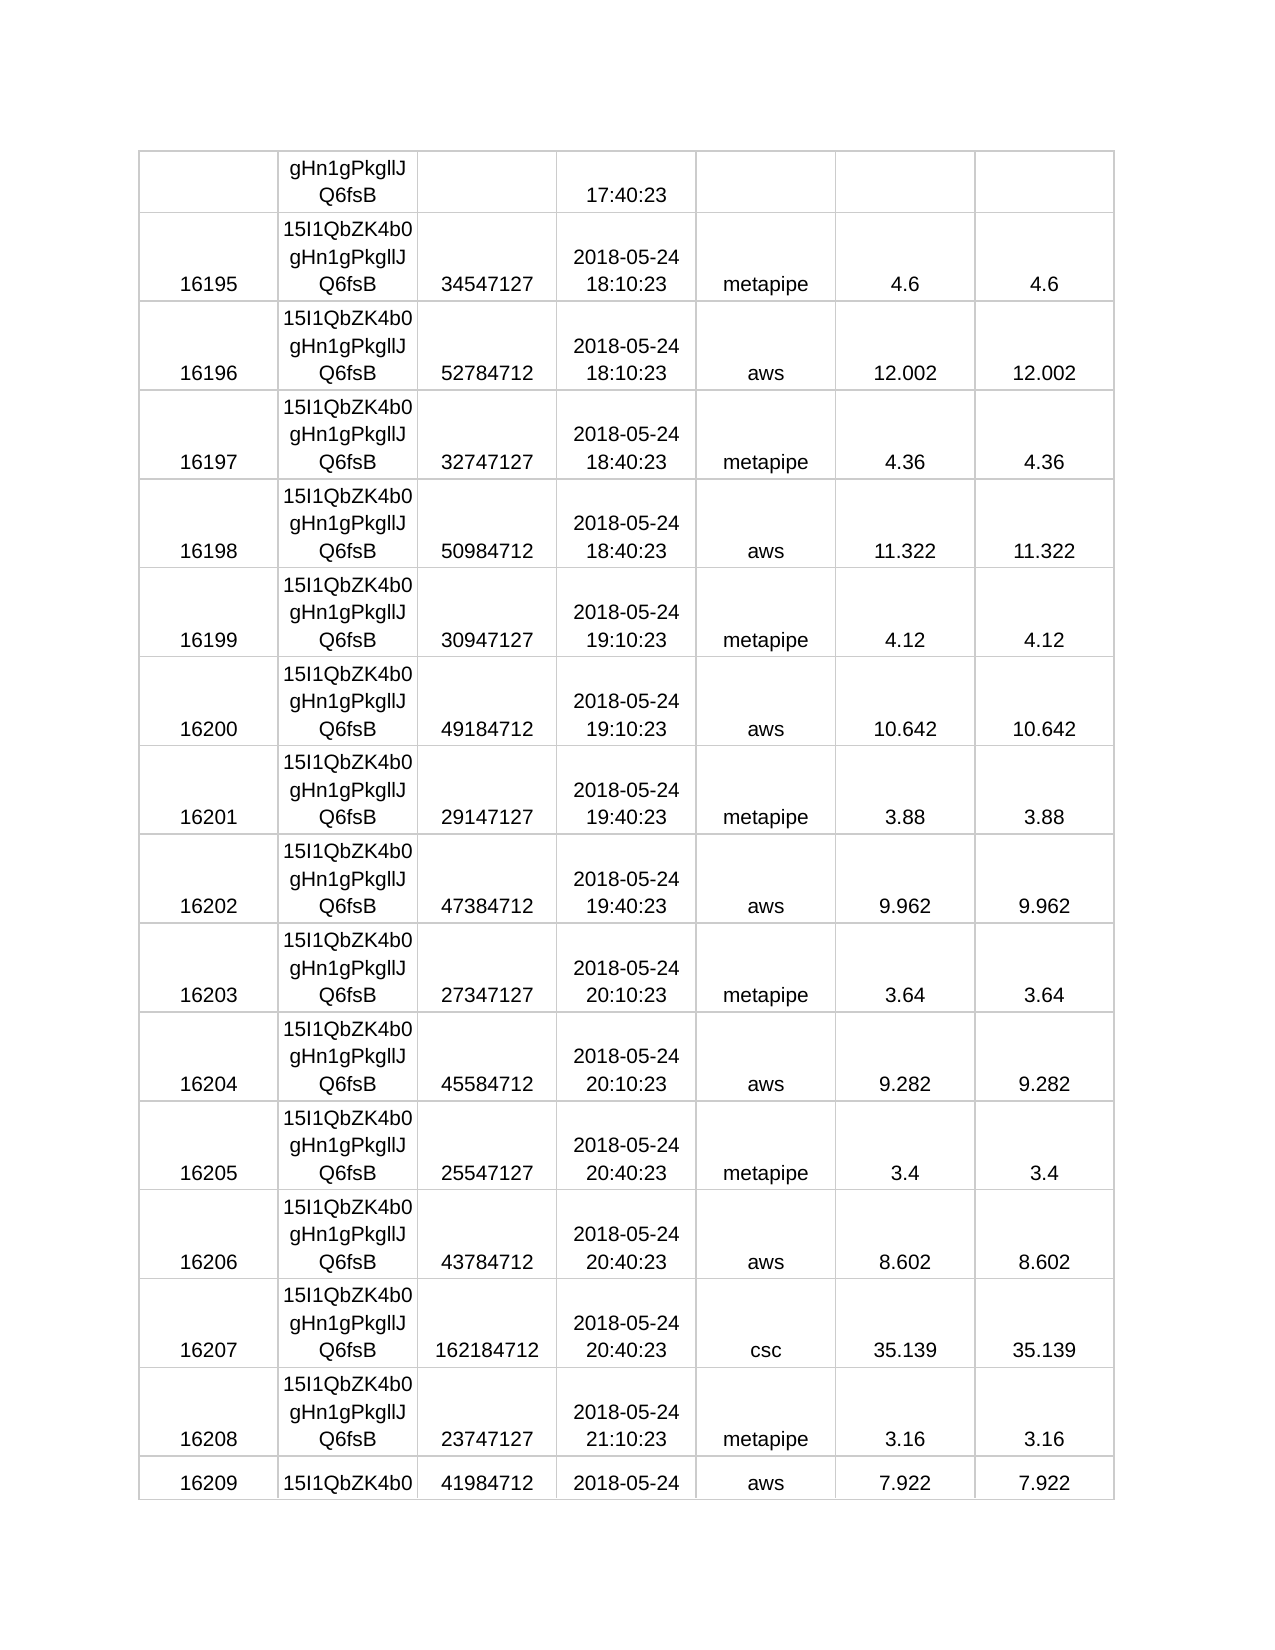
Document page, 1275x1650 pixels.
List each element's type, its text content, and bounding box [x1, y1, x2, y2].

table_cell 2018-05-24 19:40:23 [557, 746, 695, 833]
table_cell metapipe [697, 746, 835, 833]
table_cell 15I1QbZK4b0gHn1gPkgllJQ6fsB [279, 924, 417, 1011]
table_cell 15I1QbZK4b0gHn1gPkgllJQ6fsB [279, 1190, 417, 1278]
table_cell 30947127 [418, 568, 556, 656]
table_cell 4.36 [836, 391, 974, 478]
table_cell aws [697, 480, 835, 567]
table_cell 2018-05-24 [557, 1457, 695, 1498]
table_cell 16205 [140, 1102, 277, 1189]
table_cell 15I1QbZK4b0gHn1gPkgllJQ6fsB [279, 1279, 417, 1366]
table_cell 12.002 [836, 302, 974, 389]
table_cell 43784712 [418, 1190, 556, 1278]
table_cell 23747127 [418, 1368, 556, 1455]
table_cell 2018-05-24 18:40:23 [557, 480, 695, 567]
table_cell [697, 152, 835, 211]
table_cell 3.88 [976, 746, 1113, 833]
table_cell 29147127 [418, 746, 556, 833]
table_cell [418, 152, 556, 211]
table_cell aws [697, 302, 835, 389]
table_cell 8.602 [836, 1190, 974, 1278]
table_cell 50984712 [418, 480, 556, 567]
table_cell [836, 152, 974, 211]
table_cell 3.16 [836, 1368, 974, 1455]
table_cell 4.6 [836, 213, 974, 300]
table_cell csc [697, 1279, 835, 1366]
table_cell aws [697, 1013, 835, 1100]
table_cell 9.962 [836, 835, 974, 922]
table_cell 16198 [140, 480, 277, 567]
table_cell [140, 152, 277, 211]
table_cell metapipe [697, 213, 835, 300]
table_cell 52784712 [418, 302, 556, 389]
table_cell 11.322 [836, 480, 974, 567]
table_cell 4.6 [976, 213, 1113, 300]
table_cell 15I1QbZK4b0gHn1gPkgllJQ6fsB [279, 835, 417, 922]
table_cell 3.64 [836, 924, 974, 1011]
table_cell 25547127 [418, 1102, 556, 1189]
table_cell aws [697, 835, 835, 922]
table_cell 16199 [140, 568, 277, 656]
table_cell 16208 [140, 1368, 277, 1455]
table_cell 45584712 [418, 1013, 556, 1100]
table_cell 7.922 [836, 1457, 974, 1498]
table_cell 15I1QbZK4b0gHn1gPkgllJQ6fsB [279, 568, 417, 656]
table_cell 15I1QbZK4b0 [279, 1457, 417, 1498]
table_cell 35.139 [836, 1279, 974, 1366]
table_cell 162184712 [418, 1279, 556, 1366]
table_cell 4.12 [836, 568, 974, 656]
table_cell metapipe [697, 568, 835, 656]
table_cell metapipe [697, 1102, 835, 1189]
table_cell 10.642 [836, 657, 974, 744]
table_cell 3.4 [976, 1102, 1113, 1189]
table_cell 2018-05-24 18:10:23 [557, 302, 695, 389]
table_cell 2018-05-24 20:40:23 [557, 1279, 695, 1366]
table_cell 2018-05-24 20:40:23 [557, 1102, 695, 1189]
table_cell 2018-05-24 20:10:23 [557, 924, 695, 1011]
table_cell 3.88 [836, 746, 974, 833]
table_cell 16203 [140, 924, 277, 1011]
table_cell [976, 152, 1113, 211]
table_cell 3.4 [836, 1102, 974, 1189]
table_cell 17:40:23 [557, 152, 695, 211]
table_cell 2018-05-24 20:40:23 [557, 1190, 695, 1278]
table_cell 16206 [140, 1190, 277, 1278]
table_cell 47384712 [418, 835, 556, 922]
table_cell 9.962 [976, 835, 1113, 922]
table_cell 15I1QbZK4b0gHn1gPkgllJQ6fsB [279, 391, 417, 478]
table_cell 7.922 [976, 1457, 1113, 1498]
table_cell 34547127 [418, 213, 556, 300]
table_cell 15I1QbZK4b0gHn1gPkgllJQ6fsB [279, 213, 417, 300]
table_cell 2018-05-24 20:10:23 [557, 1013, 695, 1100]
table_cell 16207 [140, 1279, 277, 1366]
table_cell 16201 [140, 746, 277, 833]
table_cell 41984712 [418, 1457, 556, 1498]
table_cell 15I1QbZK4b0gHn1gPkgllJQ6fsB [279, 302, 417, 389]
table_cell 32747127 [418, 391, 556, 478]
table_cell metapipe [697, 924, 835, 1011]
table_cell 15I1QbZK4b0gHn1gPkgllJQ6fsB [279, 1102, 417, 1189]
table_cell 4.36 [976, 391, 1113, 478]
table_cell 15I1QbZK4b0gHn1gPkgllJQ6fsB [279, 746, 417, 833]
table_cell 2018-05-24 18:10:23 [557, 213, 695, 300]
table_cell 16204 [140, 1013, 277, 1100]
table_cell 16200 [140, 657, 277, 744]
table_cell 15I1QbZK4b0gHn1gPkgllJQ6fsB [279, 657, 417, 744]
table_cell 15I1QbZK4b0gHn1gPkgllJQ6fsB [279, 1013, 417, 1100]
table_cell 16196 [140, 302, 277, 389]
table_cell 10.642 [976, 657, 1113, 744]
table_cell metapipe [697, 391, 835, 478]
table_cell 35.139 [976, 1279, 1113, 1366]
table_cell 4.12 [976, 568, 1113, 656]
table_cell 16195 [140, 213, 277, 300]
table_cell 3.64 [976, 924, 1113, 1011]
table_cell gHn1gPkgllJQ6fsB [279, 152, 417, 211]
table_cell metapipe [697, 1368, 835, 1455]
table_cell aws [697, 1457, 835, 1498]
table_cell 9.282 [976, 1013, 1113, 1100]
table_cell 15I1QbZK4b0gHn1gPkgllJQ6fsB [279, 1368, 417, 1455]
table_cell 12.002 [976, 302, 1113, 389]
table_cell aws [697, 657, 835, 744]
table_cell 16197 [140, 391, 277, 478]
table_cell 8.602 [976, 1190, 1113, 1278]
table_cell 11.322 [976, 480, 1113, 567]
table_cell 16209 [140, 1457, 277, 1498]
table_cell 2018-05-24 19:40:23 [557, 835, 695, 922]
table_cell 16202 [140, 835, 277, 922]
table_cell 15I1QbZK4b0gHn1gPkgllJQ6fsB [279, 480, 417, 567]
table_cell 2018-05-24 19:10:23 [557, 657, 695, 744]
table_cell aws [697, 1190, 835, 1278]
table_cell 3.16 [976, 1368, 1113, 1455]
table_cell 9.282 [836, 1013, 974, 1100]
table_cell 27347127 [418, 924, 556, 1011]
table_cell 2018-05-24 21:10:23 [557, 1368, 695, 1455]
table_cell 2018-05-24 19:10:23 [557, 568, 695, 656]
table_cell 2018-05-24 18:40:23 [557, 391, 695, 478]
table_cell 49184712 [418, 657, 556, 744]
